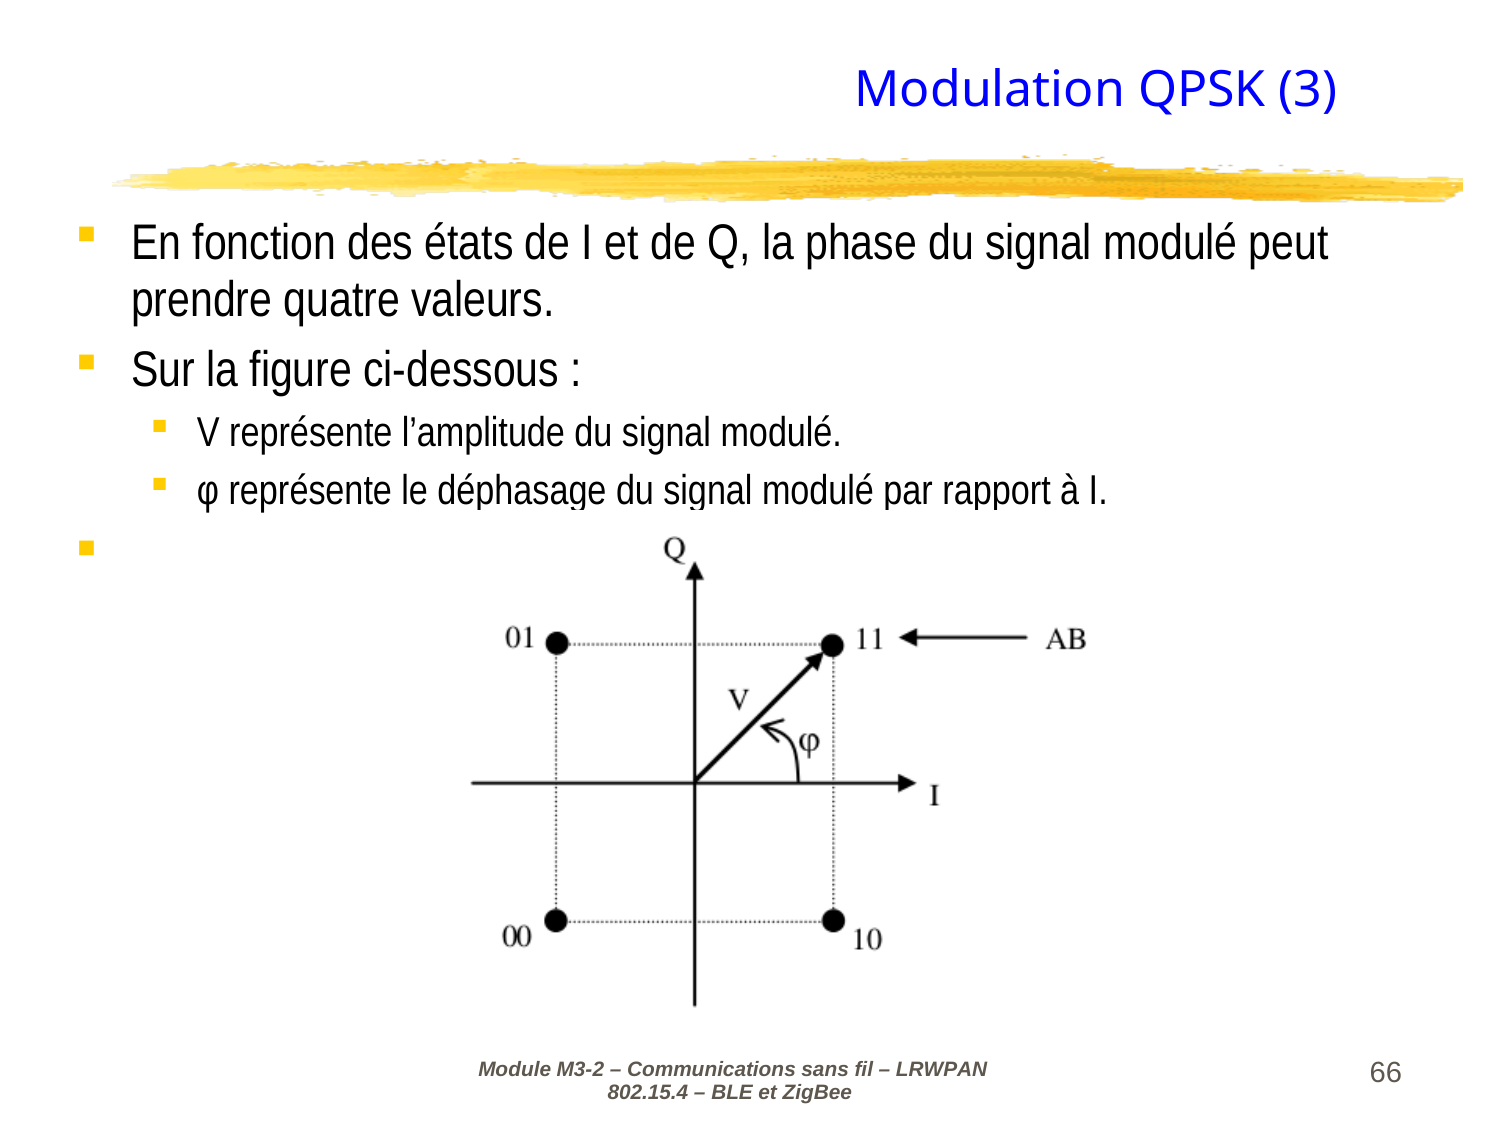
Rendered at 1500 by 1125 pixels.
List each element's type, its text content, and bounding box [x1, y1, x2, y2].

picture [432, 510, 1108, 1053]
list En fonction des états de I et de Q, la phase du signal modulé peut prendre quatre valeurs. Sur la figure ci-dessous : V représente l’amplitude du signal modulé. φ représente le déphasage du signal modulé par rapport à I. [74, 212, 1417, 590]
picture [112, 149, 1463, 213]
title Modulation QPSK (3) [62, 37, 1338, 138]
